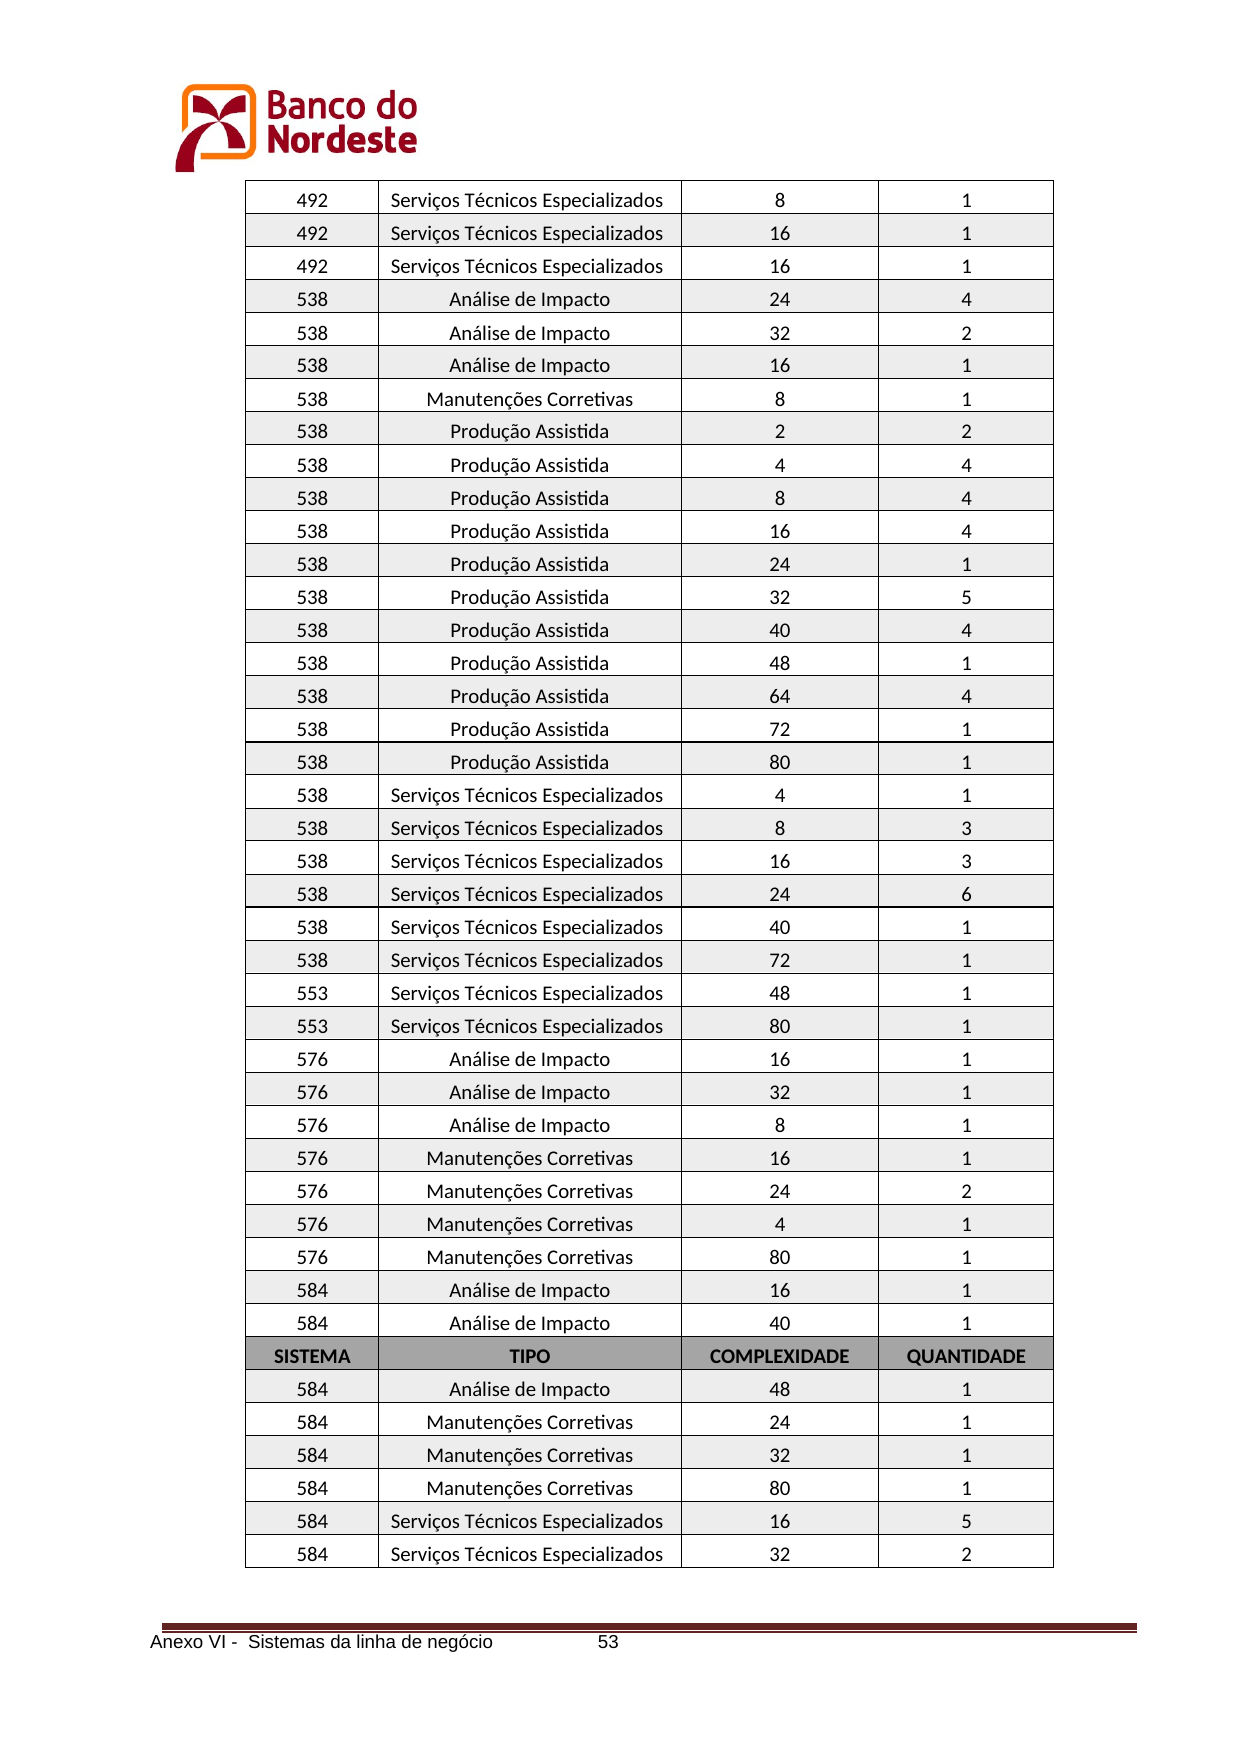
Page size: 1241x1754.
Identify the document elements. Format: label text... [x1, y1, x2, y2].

table_cell 584 [246, 1271, 378, 1303]
table_cell 5 [879, 1502, 1053, 1534]
table_cell 16 [682, 1139, 878, 1171]
table_cell Serviços Técnicos Especializados [379, 941, 681, 972]
table_cell 584 [246, 1304, 378, 1336]
table_cell 4 [879, 280, 1053, 312]
table_cell 40 [682, 1304, 878, 1336]
table_cell 576 [246, 1205, 378, 1237]
table_cell 24 [682, 544, 878, 576]
table_cell 4 [682, 1205, 878, 1237]
table_cell 1 [879, 181, 1053, 213]
table_cell 1 [879, 346, 1053, 378]
table_cell 1 [879, 544, 1053, 576]
table_cell TIPO [379, 1337, 681, 1369]
table_cell 576 [246, 1139, 378, 1171]
table_cell 1 [879, 1403, 1053, 1435]
table_cell 1 [879, 1469, 1053, 1501]
table_cell Análise de Impacto [379, 1040, 681, 1072]
table_cell 538 [246, 809, 378, 840]
table_cell 80 [682, 1007, 878, 1038]
table_cell Análise de Impacto [379, 1073, 681, 1104]
table_cell 1 [879, 974, 1053, 1006]
table_cell Serviços Técnicos Especializados [379, 1535, 681, 1567]
table_cell 48 [682, 974, 878, 1006]
table_cell 3 [879, 841, 1053, 873]
table_cell Produção Assistida [379, 676, 681, 708]
table_cell 24 [682, 1172, 878, 1204]
table_cell Manutenções Corretivas [379, 1139, 681, 1171]
table_cell 32 [682, 577, 878, 609]
table_cell Serviços Técnicos Especializados [379, 1007, 681, 1038]
table_cell 16 [682, 841, 878, 873]
table_cell 2 [682, 412, 878, 444]
table_cell 584 [246, 1469, 378, 1501]
table_cell 16 [682, 247, 878, 279]
table_cell Manutenções Corretivas [379, 1436, 681, 1468]
table_cell Serviços Técnicos Especializados [379, 974, 681, 1006]
table_cell 1 [879, 1304, 1053, 1336]
table_cell Produção Assistida [379, 709, 681, 741]
table_cell 1 [879, 379, 1053, 411]
table_cell 3 [879, 809, 1053, 840]
table_cell 538 [246, 478, 378, 510]
table_cell 1 [879, 1238, 1053, 1270]
table_cell Manutenções Corretivas [379, 1403, 681, 1435]
table_cell 8 [682, 1106, 878, 1138]
table_cell Produção Assistida [379, 511, 681, 543]
table_cell Análise de Impacto [379, 1304, 681, 1336]
table_cell 1 [879, 1073, 1053, 1104]
table_cell 1 [879, 1139, 1053, 1171]
table_cell 1 [879, 643, 1053, 675]
table_cell 24 [682, 1403, 878, 1435]
table_cell 538 [246, 908, 378, 939]
table_cell 80 [682, 1238, 878, 1270]
table_cell 1 [879, 1007, 1053, 1038]
table_cell 538 [246, 775, 378, 807]
table_cell Manutenções Corretivas [379, 1205, 681, 1237]
table_cell 1 [879, 1370, 1053, 1402]
table_cell 40 [682, 908, 878, 939]
table_cell 64 [682, 676, 878, 708]
table_cell Serviços Técnicos Especializados [379, 214, 681, 246]
table_cell 5 [879, 577, 1053, 609]
table_cell Serviços Técnicos Especializados [379, 181, 681, 213]
table_cell 16 [682, 1502, 878, 1534]
table_cell 16 [682, 1271, 878, 1303]
table_cell 2 [879, 313, 1053, 345]
table_cell 584 [246, 1502, 378, 1534]
table_cell 538 [246, 941, 378, 972]
table_cell 4 [879, 610, 1053, 642]
table_cell Produção Assistida [379, 743, 681, 774]
table_cell 1 [879, 908, 1053, 939]
table_cell 8 [682, 181, 878, 213]
table_cell Serviços Técnicos Especializados [379, 247, 681, 279]
table_cell 538 [246, 313, 378, 345]
table_cell 4 [879, 676, 1053, 708]
table_cell 576 [246, 1106, 378, 1138]
table_cell 48 [682, 1370, 878, 1402]
table_cell 538 [246, 676, 378, 708]
table_cell 538 [246, 841, 378, 873]
table_cell Serviços Técnicos Especializados [379, 775, 681, 807]
table_cell 80 [682, 743, 878, 774]
table_cell 538 [246, 577, 378, 609]
table_cell 492 [246, 214, 378, 246]
table_cell Produção Assistida [379, 610, 681, 642]
table_cell 584 [246, 1370, 378, 1402]
picture [165, 73, 424, 180]
table_cell 538 [246, 610, 378, 642]
table_cell 492 [246, 181, 378, 213]
table_cell 1 [879, 775, 1053, 807]
table_cell 576 [246, 1073, 378, 1104]
table_cell 538 [246, 511, 378, 543]
table_cell Produção Assistida [379, 412, 681, 444]
table_cell 4 [682, 445, 878, 477]
table_cell Produção Assistida [379, 478, 681, 510]
table_cell Serviços Técnicos Especializados [379, 841, 681, 873]
table_cell 16 [682, 346, 878, 378]
table_cell 1 [879, 941, 1053, 972]
table_cell COMPLEXIDADE [682, 1337, 878, 1369]
table_cell 538 [246, 346, 378, 378]
table_cell 8 [682, 379, 878, 411]
table_cell 16 [682, 1040, 878, 1072]
table_cell 4 [879, 445, 1053, 477]
table_cell 4 [879, 478, 1053, 510]
table_cell Serviços Técnicos Especializados [379, 875, 681, 906]
table_cell Produção Assistida [379, 577, 681, 609]
table_cell 584 [246, 1535, 378, 1567]
table_cell 1 [879, 214, 1053, 246]
table_cell 40 [682, 610, 878, 642]
table_cell 576 [246, 1238, 378, 1270]
table_cell 32 [682, 1436, 878, 1468]
table_cell Manutenções Corretivas [379, 1172, 681, 1204]
table_cell Produção Assistida [379, 643, 681, 675]
table_cell 538 [246, 544, 378, 576]
table_cell Produção Assistida [379, 544, 681, 576]
table_cell 538 [246, 709, 378, 741]
table_cell Análise de Impacto [379, 1106, 681, 1138]
table_cell Análise de Impacto [379, 280, 681, 312]
table_cell 2 [879, 1535, 1053, 1567]
table_cell 538 [246, 875, 378, 906]
table_cell 1 [879, 1106, 1053, 1138]
table_cell Produção Assistida [379, 445, 681, 477]
table_cell 80 [682, 1469, 878, 1501]
table_cell 4 [879, 511, 1053, 543]
table_cell 24 [682, 280, 878, 312]
table_cell 16 [682, 511, 878, 543]
table_cell 32 [682, 313, 878, 345]
table_cell 538 [246, 412, 378, 444]
table_cell 584 [246, 1403, 378, 1435]
table_cell 538 [246, 280, 378, 312]
table_cell Análise de Impacto [379, 1370, 681, 1402]
table_cell 4 [682, 775, 878, 807]
table_cell 1 [879, 1271, 1053, 1303]
table_cell 538 [246, 743, 378, 774]
table_cell 2 [879, 412, 1053, 444]
table_cell 1 [879, 247, 1053, 279]
table_cell Manutenções Corretivas [379, 1238, 681, 1270]
table_cell 538 [246, 445, 378, 477]
table_cell 553 [246, 974, 378, 1006]
table_cell Serviços Técnicos Especializados [379, 908, 681, 939]
table_cell Manutenções Corretivas [379, 1469, 681, 1501]
table_cell 32 [682, 1535, 878, 1567]
table_cell Análise de Impacto [379, 1271, 681, 1303]
table_cell 1 [879, 1205, 1053, 1237]
table_cell 553 [246, 1007, 378, 1038]
table_cell 1 [879, 709, 1053, 741]
table_cell 538 [246, 643, 378, 675]
table_cell 2 [879, 1172, 1053, 1204]
table_cell 8 [682, 478, 878, 510]
table_cell QUANTIDADE [879, 1337, 1053, 1369]
table_cell 538 [246, 379, 378, 411]
table_cell 6 [879, 875, 1053, 906]
table_cell 584 [246, 1436, 378, 1468]
table_cell 492 [246, 247, 378, 279]
table_cell Serviços Técnicos Especializados [379, 1502, 681, 1534]
table_cell Manutenções Corretivas [379, 379, 681, 411]
table_cell 1 [879, 743, 1053, 774]
table_cell 576 [246, 1040, 378, 1072]
table_cell Análise de Impacto [379, 313, 681, 345]
table_cell 72 [682, 941, 878, 972]
table_cell SISTEMA [246, 1337, 378, 1369]
table_cell 48 [682, 643, 878, 675]
table_cell Análise de Impacto [379, 346, 681, 378]
table_cell 8 [682, 809, 878, 840]
table_cell 576 [246, 1172, 378, 1204]
table_cell 1 [879, 1040, 1053, 1072]
table_cell Serviços Técnicos Especializados [379, 809, 681, 840]
table_cell 1 [879, 1436, 1053, 1468]
table_cell 24 [682, 875, 878, 906]
table_cell 32 [682, 1073, 878, 1104]
table_cell 16 [682, 214, 878, 246]
table_cell 72 [682, 709, 878, 741]
